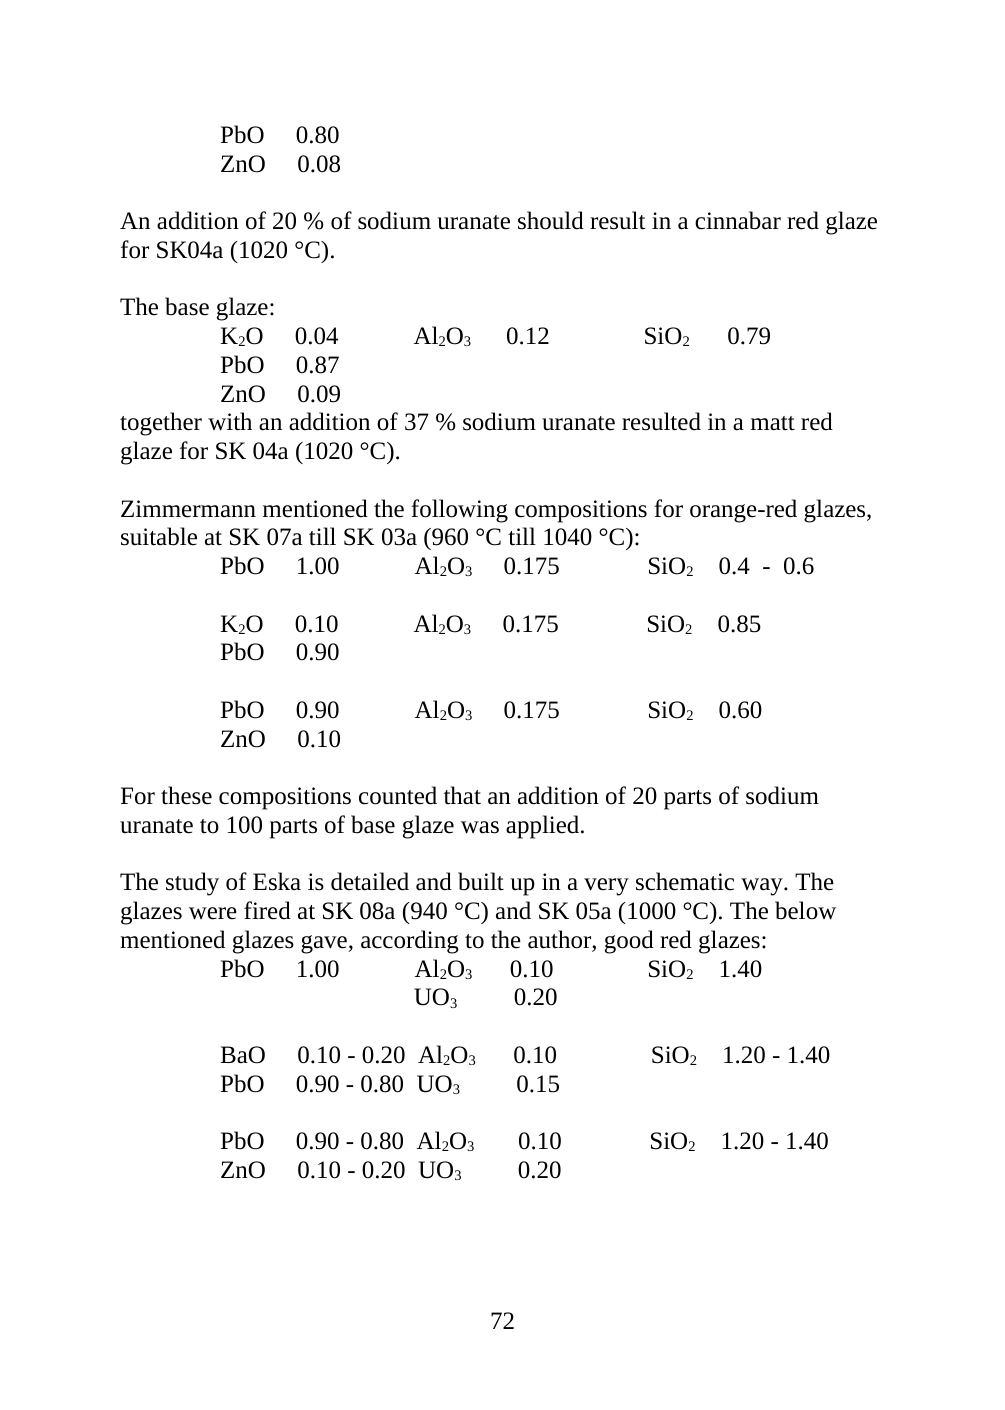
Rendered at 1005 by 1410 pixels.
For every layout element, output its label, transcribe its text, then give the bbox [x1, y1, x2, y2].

text ZnO 0.10 - 0.20 UO3 0.20 [176, 1155, 885, 1184]
text PbO 0.90 [176, 637, 885, 666]
text ZnO 0.10 [176, 724, 885, 752]
text PbO 0.90 - 0.80 Al2O3 0.10 SiO2 1.20 - 1.40 [176, 1126, 885, 1155]
text Zimmermann mentioned the following compositions for orange-red glazes, suitable at SK 07a till SK 03a (960 °C till 1040 °C): [120, 494, 885, 551]
text ZnO 0.09 [176, 379, 885, 407]
text ZnO 0.08 [176, 149, 885, 177]
text UO3 0.20 [176, 982, 885, 1011]
text PbO 0.87 [176, 350, 885, 379]
text PbO 1.00 Al2O3 0.10 SiO2 1.40 [176, 954, 885, 982]
text PbO 0.90 Al2O3 0.175 SiO2 0.60 [176, 695, 885, 724]
text PbO 0.80 [176, 120, 885, 149]
text K2O 0.04 Al2O3 0.12 SiO2 0.79 [176, 321, 885, 350]
text PbO 1.00 Al2O3 0.175 SiO2 0.4 - 0.6 [176, 551, 885, 580]
text BaO 0.10 - 0.20 Al2O3 0.10 SiO2 1.20 - 1.40 [176, 1040, 885, 1069]
text The base glaze: [120, 292, 885, 321]
text together with an addition of 37 % sodium uranate resulted in a matt red glaze for SK 04a (1020 °C). [120, 407, 885, 465]
text An addition of 20 % of sodium uranate should result in a cinnabar red glaze for SK04a (1020 °C). [120, 206, 885, 264]
text PbO 0.90 - 0.80 UO3 0.15 [176, 1069, 885, 1097]
text K2O 0.10 Al2O3 0.175 SiO2 0.85 [176, 609, 885, 637]
text For these compositions counted that an addition of 20 parts of sodium uranate to 100 parts of base glaze was applied. [120, 781, 885, 839]
text The study of Eska is detailed and built up in a very schematic way. The glazes were fired at SK 08a (940 °C) and SK 05a (1000 °C). The below mentioned glazes gave, according to the author, good red glazes: [120, 867, 885, 954]
